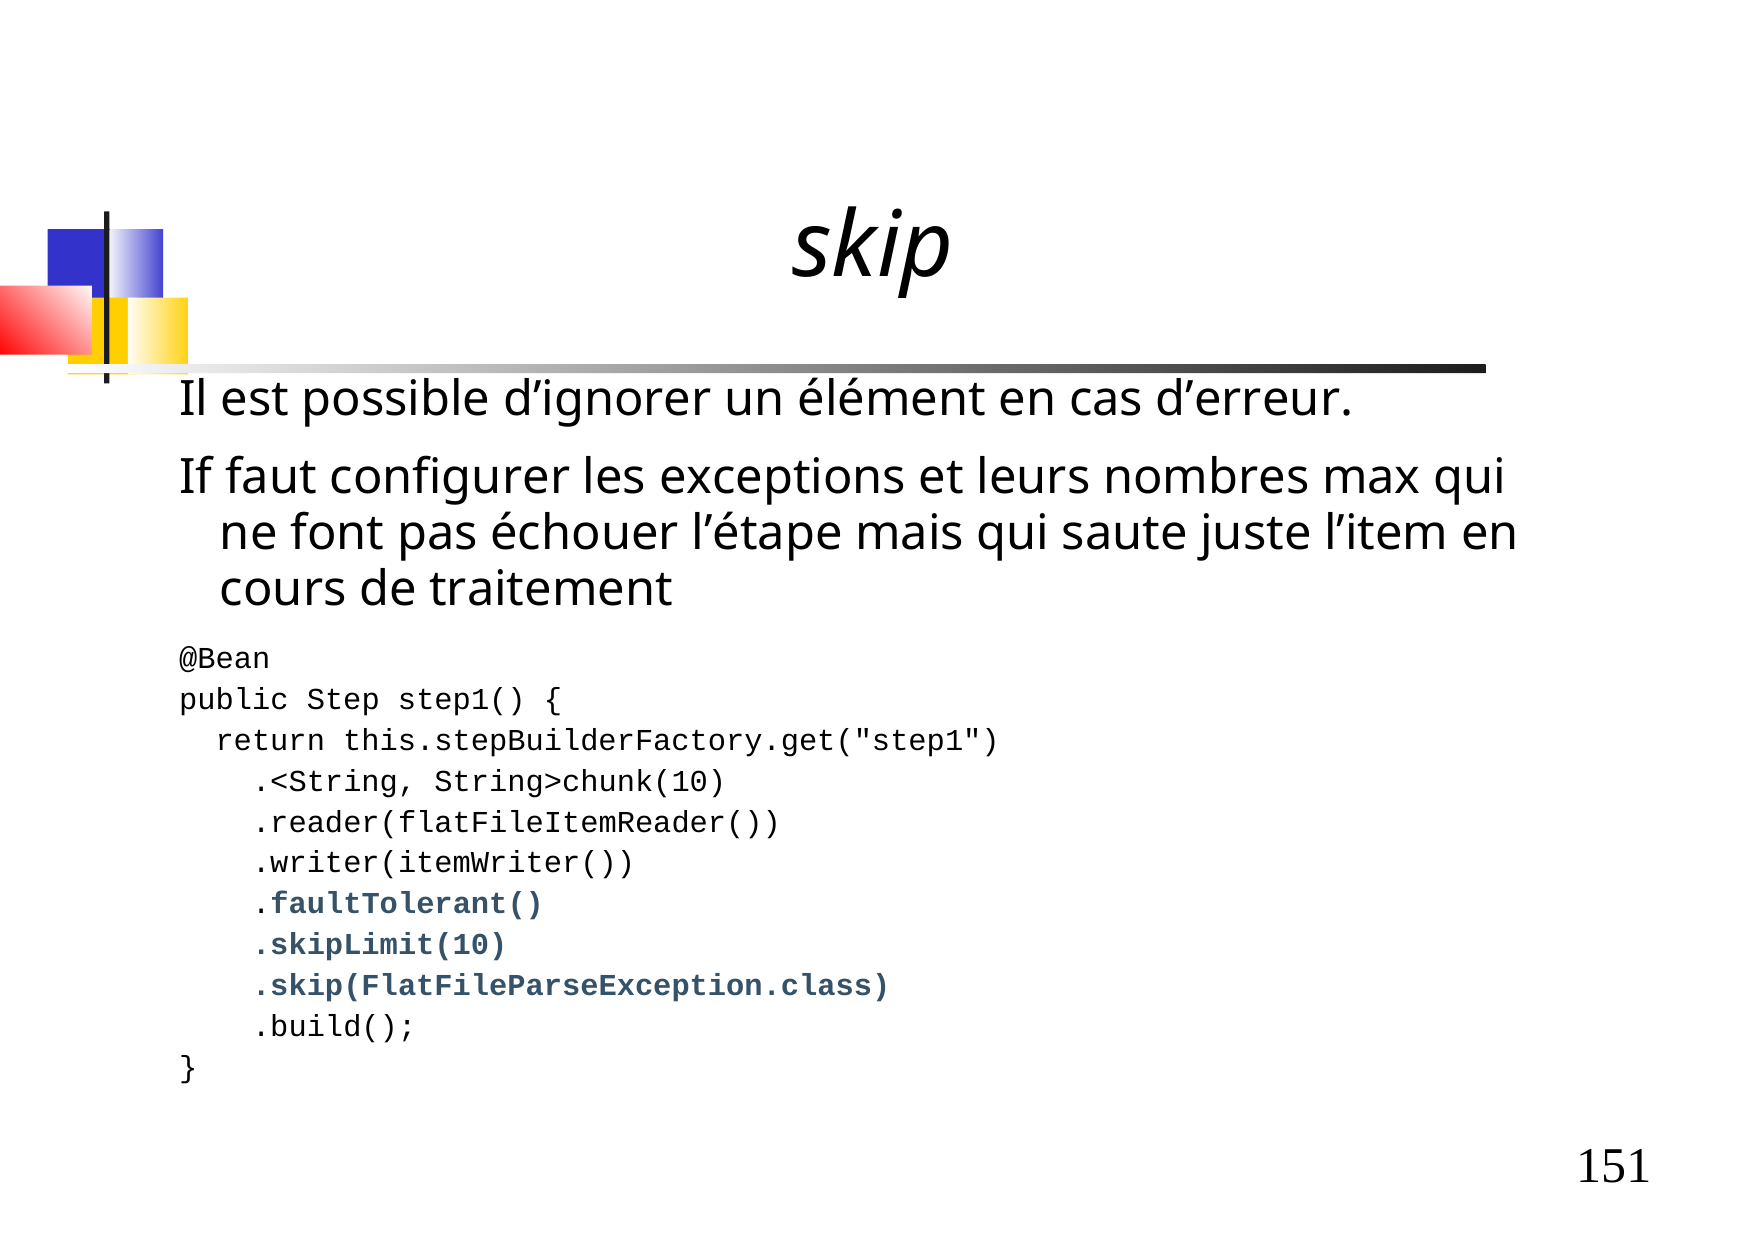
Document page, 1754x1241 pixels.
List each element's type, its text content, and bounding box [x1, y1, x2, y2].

list Il est possible d’ignorer un élément en cas d’erreur. If faut configurer les exceptions et leurs nombres max qui ne font pas échouer l’étape mais qui saute juste l’item en cours de traitement @Bean public Step step1() { return this.stepBuilderFactory.get("step1") .<String, String>chunk(10) .reader(flatFileItemReader()) .writer(itemWriter()) .faultTolerant() .skipLimit(10) .skip(FlatFileParseException.class) .build(); } [179, 371, 1567, 1091]
title skip [179, 139, 1567, 351]
